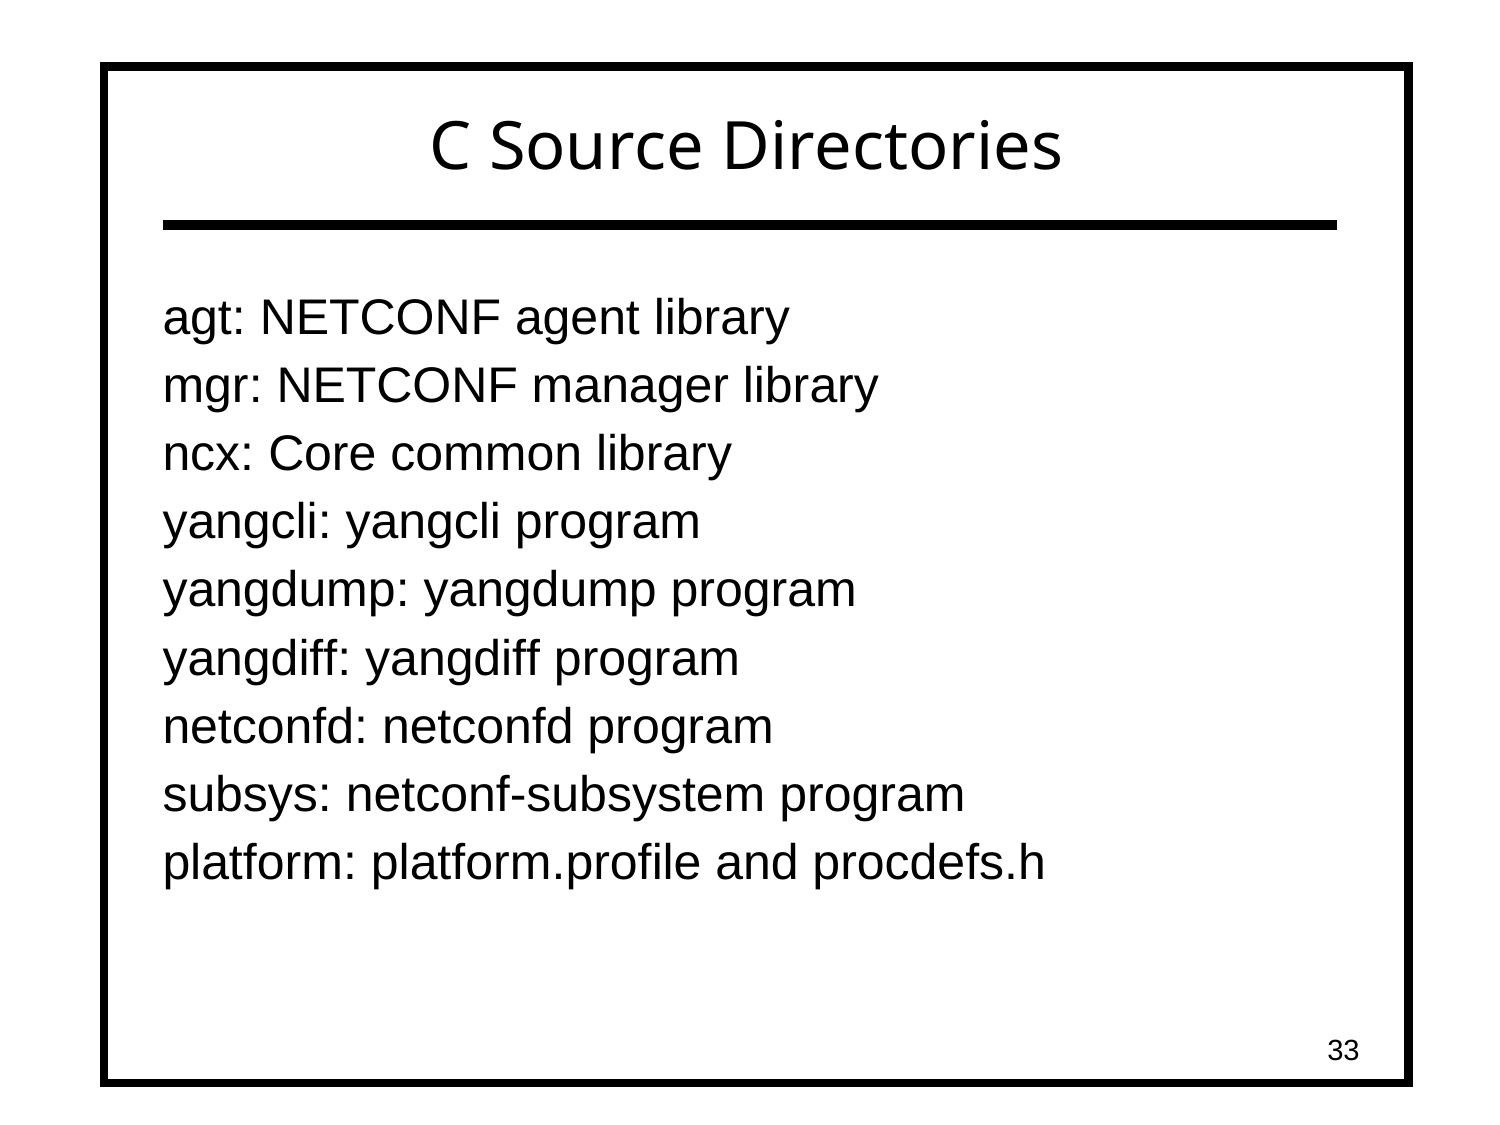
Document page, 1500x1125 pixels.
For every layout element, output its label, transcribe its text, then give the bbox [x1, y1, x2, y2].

title C Source Directories [162, 82, 1332, 206]
list agt: NETCONF agent library mgr: NETCONF manager library ncx: Core common library yangcli: yangcli program yangdump: yangdump program yangdiff: yangdiff program netconfd: netconfd program subsys: netconf-subsystem program platform: platform.profile and procdefs.h [162, 288, 1338, 986]
